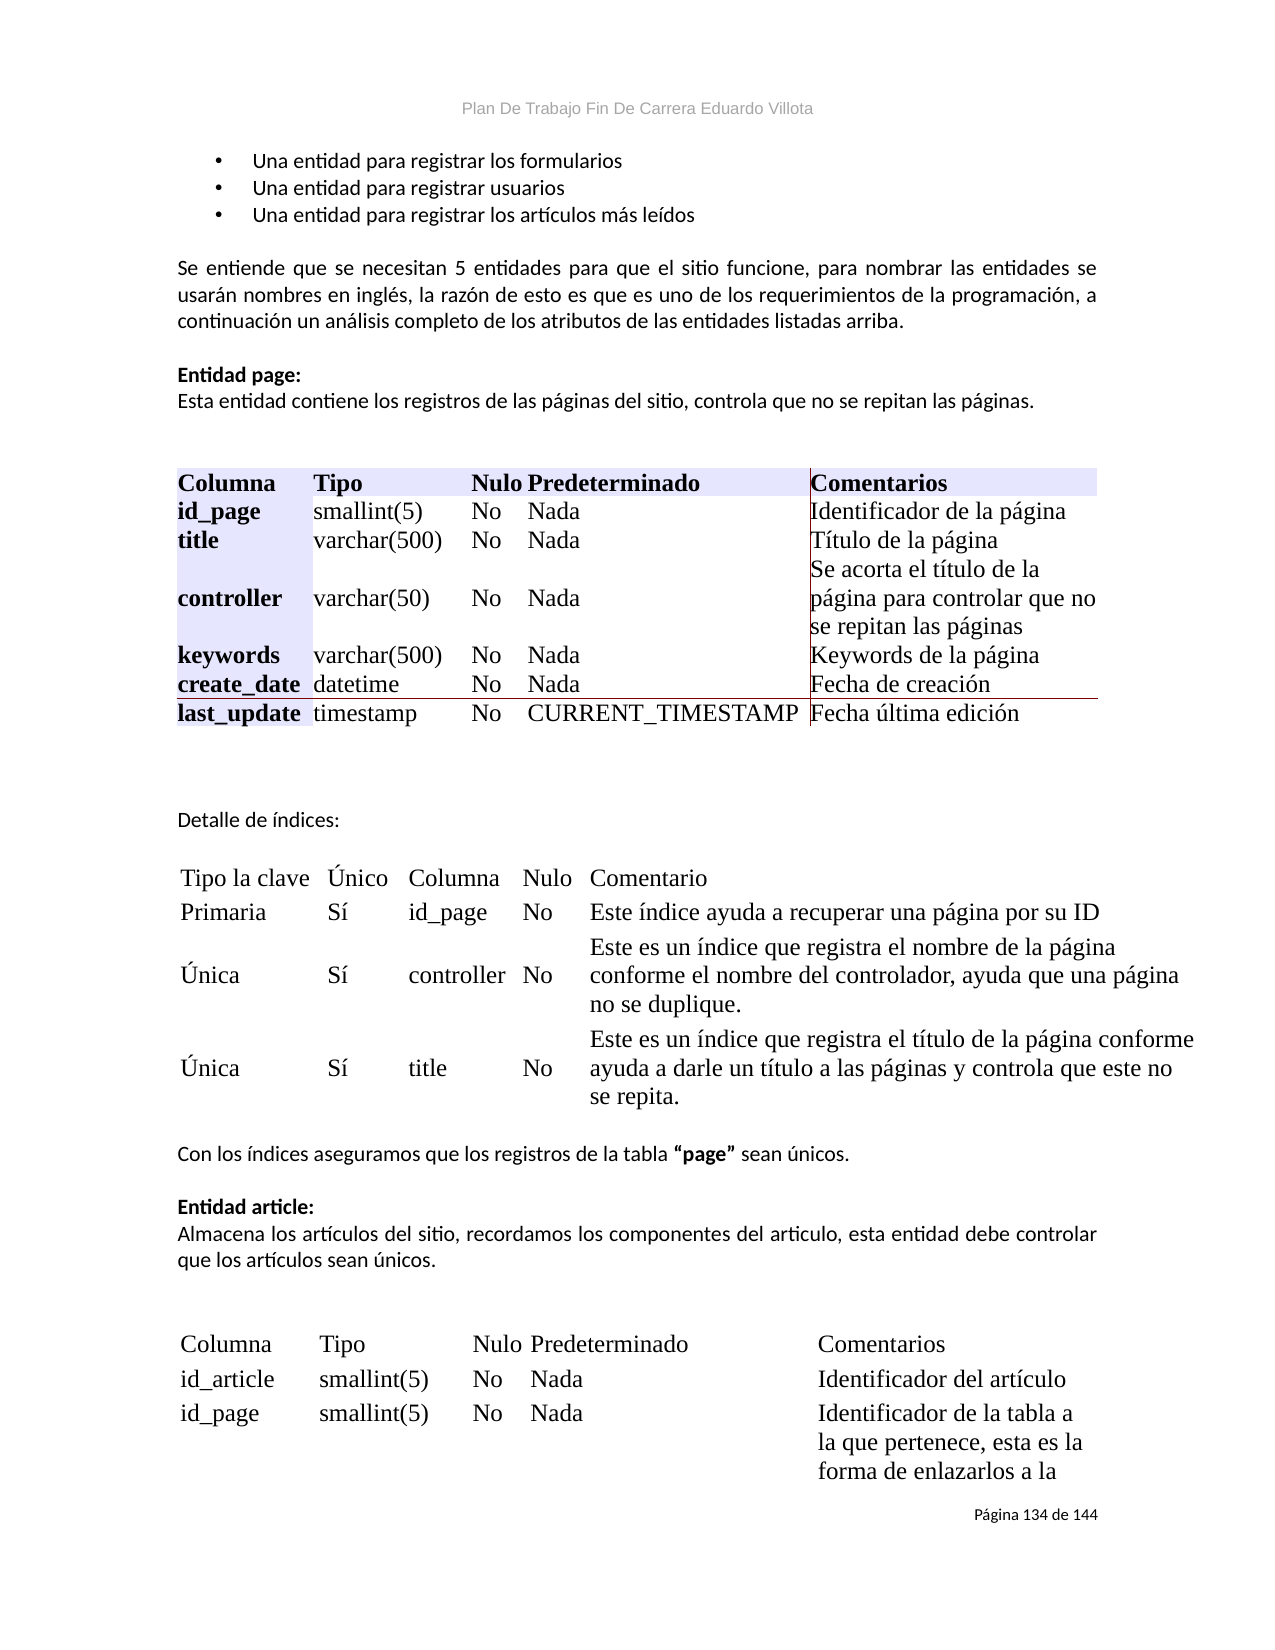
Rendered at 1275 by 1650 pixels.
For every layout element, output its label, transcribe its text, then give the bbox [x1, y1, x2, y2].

table_cell No [519, 929, 587, 1021]
table_cell Nada [527, 525, 810, 554]
table_cell No [471, 699, 527, 726]
table_cell No [519, 1021, 587, 1113]
table_cell id_article [177, 1361, 316, 1396]
table_cell No [471, 554, 527, 640]
table_header Tipo la clave [177, 860, 324, 894]
table_cell No [471, 669, 527, 698]
table_cell datetime [313, 669, 471, 698]
table_cell Identificador de la página [811, 496, 1097, 525]
table_cell Primaria [177, 894, 324, 929]
list Una entidad para registrar usuarios [215, 174, 1098, 201]
table_cell Sí [324, 894, 405, 929]
table_cell Se acorta el título de la página para controlar que no se repitan las páginas [811, 554, 1097, 640]
list Una entidad para registrar los artículos más leídos [215, 201, 1098, 228]
table_cell controller [405, 929, 519, 1021]
table_cell Este índice ayuda a recuperar una página por su ID [587, 894, 1201, 929]
table_header Nulo [469, 1326, 527, 1361]
text Detalle de índices: [177, 806, 1098, 833]
table_cell Nada [527, 496, 810, 525]
text Esta entidad contiene los registros de las páginas del sitio, controla que no se repitan las páginas. [177, 388, 1098, 414]
table_cell id_page [177, 496, 313, 525]
table_cell controller [177, 554, 313, 640]
table_cell varchar(50) [313, 554, 471, 640]
text Se entiende que se necesitan 5 entidades para que el sitio funcione, para nombrar las entidades se usarán nombres en inglés, la razón de esto es que es uno de los requerimientos de la programación, a continuación un análisis completo de los atributos de las entidades listadas arriba. [177, 254, 1098, 334]
table_header Columna [405, 860, 519, 894]
text Entidad article: [177, 1193, 1098, 1220]
table_cell Identificador del artículo [815, 1361, 1096, 1396]
table_cell varchar(500) [313, 640, 471, 669]
table_cell Sí [324, 929, 405, 1021]
table_cell No [469, 1361, 527, 1396]
table_header Tipo [313, 468, 471, 496]
table_cell Nada [527, 1396, 815, 1488]
table_header Columna [177, 468, 313, 496]
text Con los índices aseguramos que los registros de la tabla “page” sean únicos. [177, 1140, 1098, 1166]
table_cell smallint(5) [313, 496, 471, 525]
table_cell Nada [527, 1361, 815, 1396]
table_cell Única [177, 1021, 324, 1113]
table_header Único [324, 860, 405, 894]
table_cell smallint(5) [316, 1361, 469, 1396]
table_cell last_update [177, 699, 313, 726]
table_cell title [177, 525, 313, 554]
table_header Nulo [471, 468, 527, 496]
table_cell Keywords de la página [811, 640, 1097, 669]
table_cell No [471, 640, 527, 669]
table_cell No [471, 525, 527, 554]
table_cell varchar(500) [313, 525, 471, 554]
table_cell create_date [177, 669, 313, 698]
table_cell Este es un índice que registra el título de la página conforme ayuda a darle un título a las páginas y controla que este no se repita. [587, 1021, 1201, 1113]
table_header Predeterminado [527, 1326, 815, 1361]
table_header Comentario [587, 860, 1201, 894]
table_cell smallint(5) [316, 1396, 469, 1488]
table_header Tipo [316, 1326, 469, 1361]
table_cell Identificador de la tabla a la que pertenece, esta es la forma de enlazarlos a la [815, 1396, 1096, 1488]
table_cell Nada [527, 554, 810, 640]
table_cell Única [177, 929, 324, 1021]
table_cell Título de la página [811, 525, 1097, 554]
text Entidad page: [177, 361, 1098, 388]
table_cell Nada [527, 640, 810, 669]
list Una entidad para registrar los formularios [215, 148, 1098, 174]
table_cell id_page [177, 1396, 316, 1488]
table_cell timestamp [313, 699, 471, 726]
table_cell title [405, 1021, 519, 1113]
table_cell Fecha de creación [811, 669, 1097, 698]
table_header Columna [177, 1326, 316, 1361]
table_cell keywords [177, 640, 313, 669]
table_header Predeterminado [527, 468, 810, 496]
table_cell Nada [527, 669, 810, 698]
table_header Comentarios [811, 468, 1097, 496]
text Almacena los artículos del sitio, recordamos los componentes del articulo, esta entidad debe controlar que los artículos sean únicos. [177, 1220, 1098, 1273]
table_cell Este es un índice que registra el nombre de la página conforme el nombre del controlador, ayuda que una página no se duplique. [587, 929, 1201, 1021]
table_cell No [471, 496, 527, 525]
table_cell No [519, 894, 587, 929]
table_cell id_page [405, 894, 519, 929]
table_header Comentarios [815, 1326, 1096, 1361]
table_header Nulo [519, 860, 587, 894]
table_cell CURRENT_TIMESTAMP [527, 699, 810, 726]
table_cell Fecha última edición [811, 699, 1097, 726]
table_cell Sí [324, 1021, 405, 1113]
table_cell No [469, 1396, 527, 1488]
